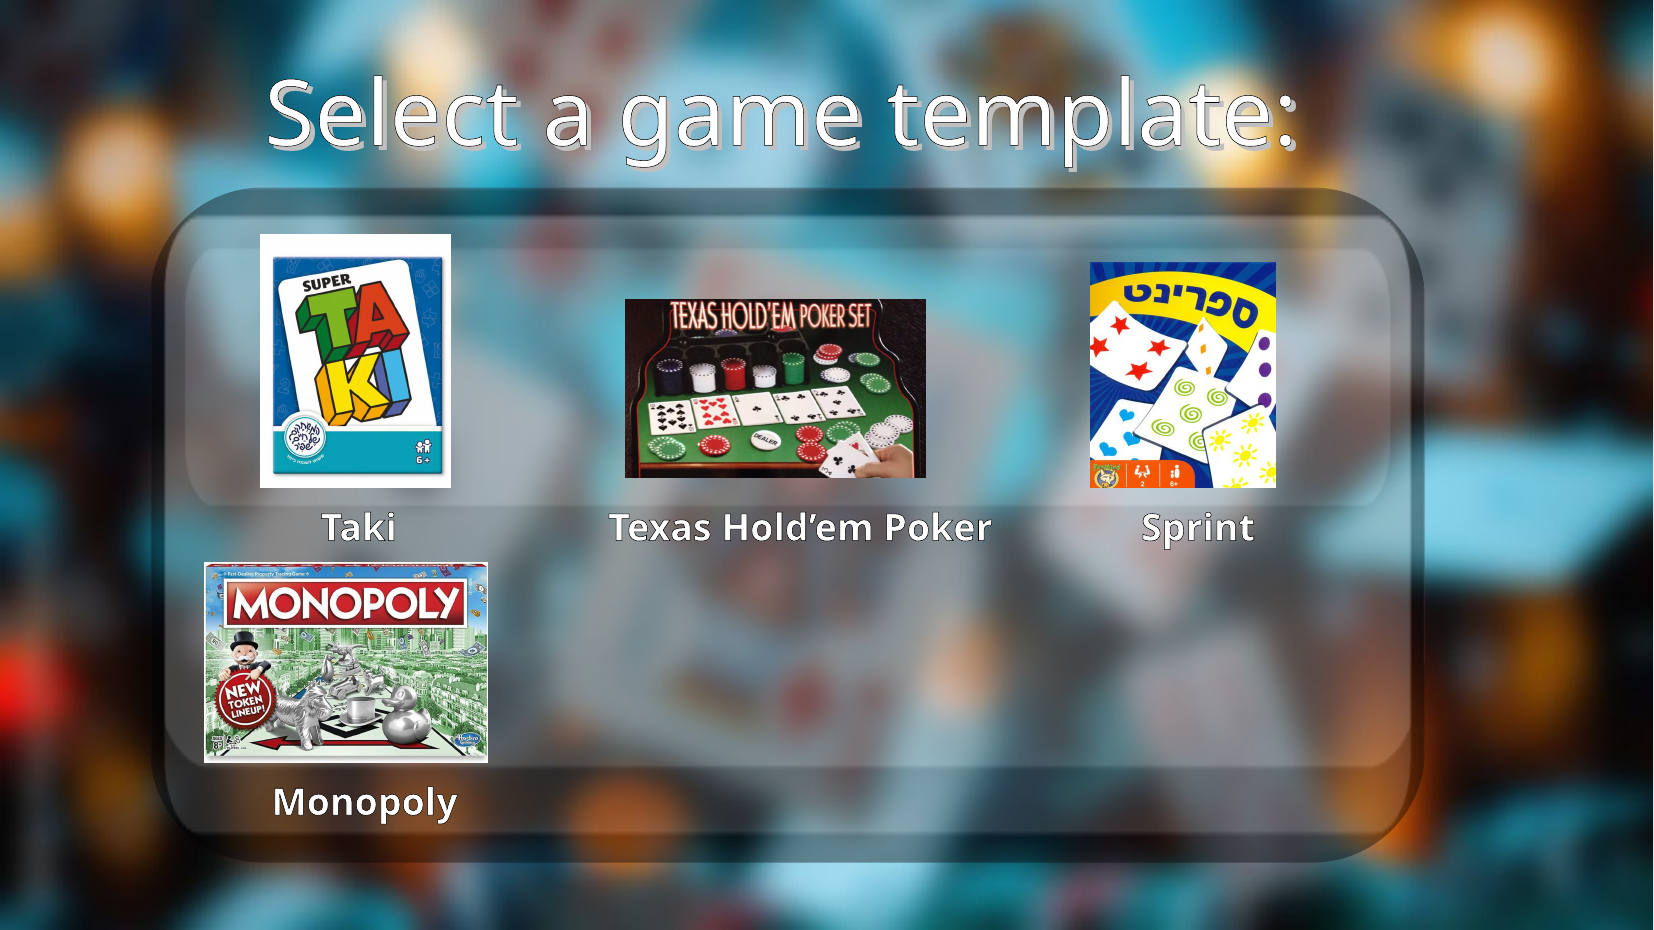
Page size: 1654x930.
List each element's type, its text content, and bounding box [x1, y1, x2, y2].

text_box Taki [305, 493, 399, 551]
title Select a game template: [37, 32, 1526, 188]
picture [0, 0, 1654, 930]
text_box [150, 187, 1426, 863]
text_box Monopoly [256, 767, 442, 826]
text_box Texas Hold’em Poker [593, 493, 946, 551]
text_box Sprint [1126, 493, 1250, 551]
